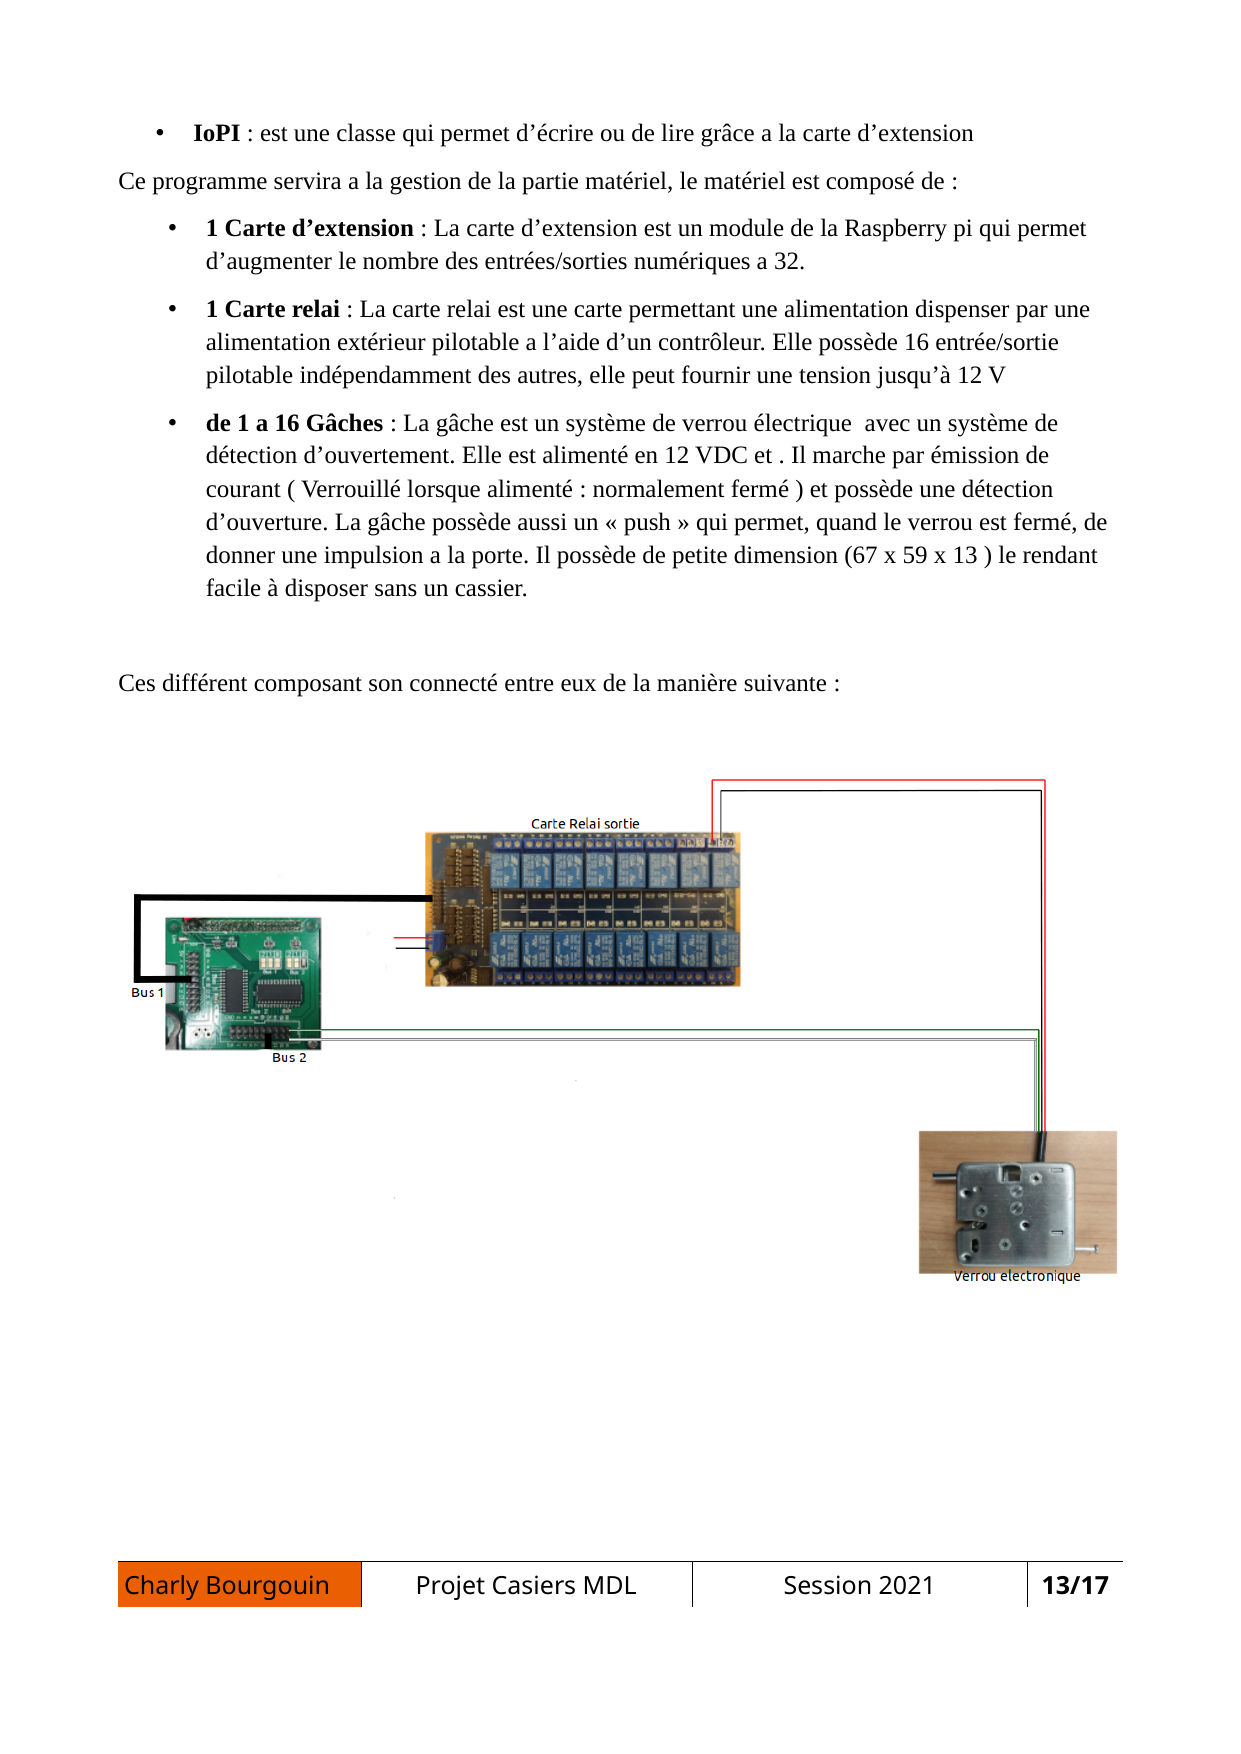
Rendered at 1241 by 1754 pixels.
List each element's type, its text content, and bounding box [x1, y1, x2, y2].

list IoPI : est une classe qui permet d’écrire ou de lire grâce a la carte d’extension [156, 118, 1122, 147]
list 1 Carte d’extension : La carte d’extension est un module de la Raspberry pi qui permet d’augmenter le nombre des entrées/sorties numériques a 32. [168, 213, 1122, 275]
picture [118, 763, 1123, 1289]
text Ces différent composant son connecté entre eux de la manière suivante : [118, 668, 1122, 697]
text Ce programme servira a la gestion de la partie matériel, le matériel est composé de : [118, 166, 1122, 194]
list 1 Carte relai : La carte relai est une carte permettant une alimentation dispenser par une alimentation extérieur pilotable a l’aide d’un contrôleur. Elle possède 16 entrée/sortie pilotable indépendamment des autres, elle peut fournir une tension jusqu’à 12 V [168, 294, 1122, 389]
list de 1 a 16 Gâches : La gâche est un système de verrou électrique avec un système de détection d’ouvertement. Elle est alimenté en 12 VDC et . Il marche par émission de courant ( Verrouillé lorsque alimenté : normalement fermé ) et possède une détection d’ouverture. La gâche possède aussi un « push » qui permet, quand le verrou est fermé, de donner une impulsion a la porte. Il possède de petite dimension (67 x 59 x 13 ) le rendant facile à disposer sans un cassier. [168, 408, 1122, 601]
